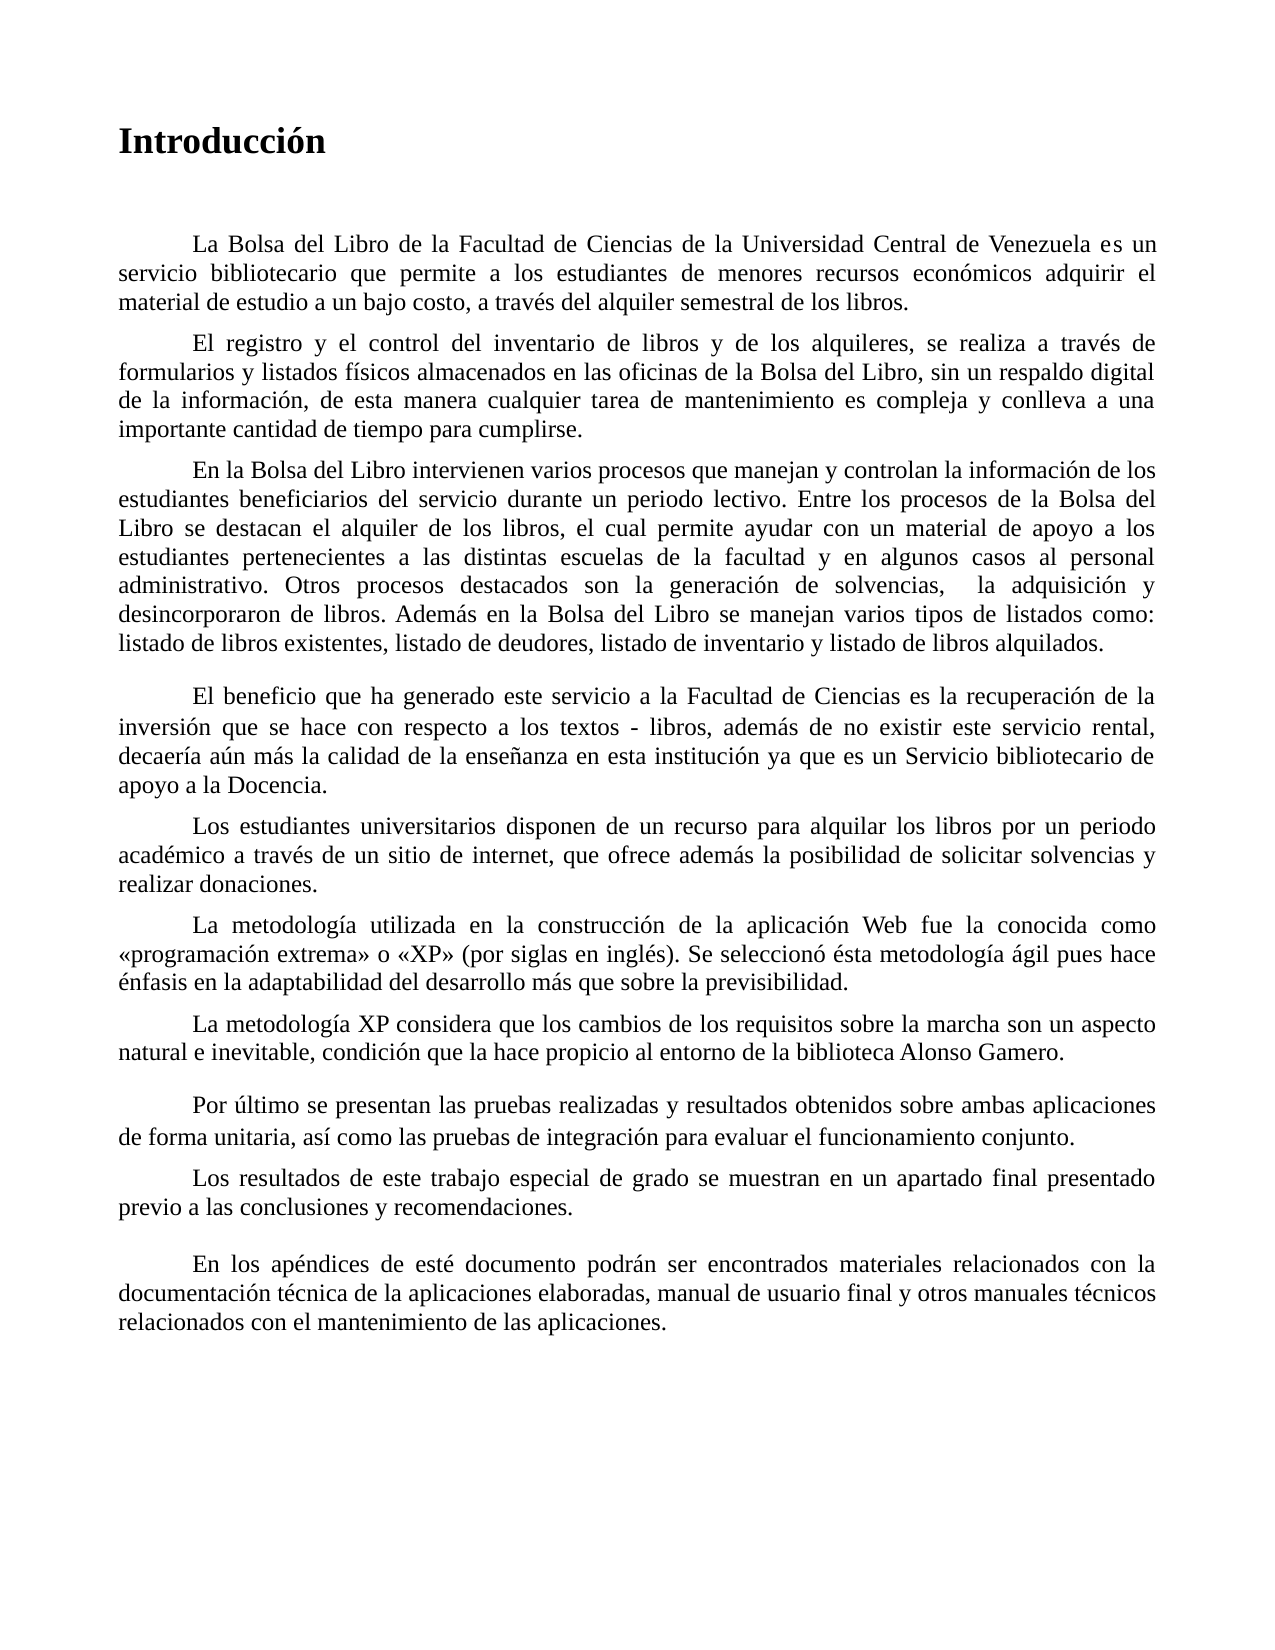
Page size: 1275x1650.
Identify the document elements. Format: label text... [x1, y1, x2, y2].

text La metodología utilizada en la construcción de la aplicación Web fue la conocida como «programación extrema» o «XP» (por siglas en inglés). Se seleccionó ésta metodología ágil pues hace énfasis en la adaptabilidad del desarrollo más que sobre la previsibilidad. [118, 910, 1157, 996]
text En la Bolsa del Libro intervienen varios procesos que manejan y controlan la información de los estudiantes beneficiarios del servicio durante un periodo lectivo. Entre los procesos de la Bolsa del Libro se destacan el alquiler de los libros, el cual permite ayudar con un material de apoyo a los estudiantes pertenecientes a las distintas escuelas de la facultad y en algunos casos al personal administrativo. Otros procesos destacados son la generación de solvencias, la adquisición y desincorporaron de libros. Además en la Bolsa del Libro se manejan varios tipos de listados como: listado de libros existentes, listado de deudores, listado de inventario y listado de libros alquilados. [118, 456, 1157, 657]
text Los resultados de este trabajo especial de grado se muestran en un apartado final presentado previo a las conclusiones y recomendaciones. [118, 1163, 1157, 1221]
text Introducción [118, 118, 1157, 161]
text La Bolsa del Libro de la Facultad de Ciencias de la Universidad Central de Venezuela es un servicio bibliotecario que permite a los estudiantes de menores recursos económicos adquirir el material de estudio a un bajo costo, a través del alquiler semestral de los libros. [118, 229, 1157, 316]
text El registro y el control del inventario de libros y de los alquileres, se realiza a través de formularios y listados físicos almacenados en las oficinas de la Bolsa del Libro, sin un respaldo digital de la información, de esta manera cualquier tarea de mantenimiento es compleja y conlleva a una importante cantidad de tiempo para cumplirse. [118, 328, 1157, 443]
text El beneficio que ha generado este servicio a la Facultad de Ciencias es la recuperación de la inversión que se hace con respecto a los textos - libros, además de no existir este servicio rental, decaería aún más la calidad de la enseñanza en esta institución ya que es un Servicio bibliotecario de apoyo a la Docencia. [118, 669, 1157, 799]
text En los apéndices de esté documento podrán ser encontrados materiales relacionados con la documentación técnica de la aplicaciones elaboradas, manual de usuario final y otros manuales técnicos relacionados con el mantenimiento de las aplicaciones. [118, 1249, 1157, 1336]
text Por último se presentan las pruebas realizadas y resultados obtenidos sobre ambas aplicaciones de forma unitaria, así como las pruebas de integración para evaluar el funcionamiento conjunto. [118, 1079, 1157, 1151]
text Los estudiantes universitarios disponen de un recurso para alquilar los libros por un periodo académico a través de un sitio de internet, que ofrece además la posibilidad de solicitar solvencias y realizar donaciones. [118, 811, 1157, 897]
text La metodología XP considera que los cambios de los requisitos sobre la marcha son un aspecto natural e inevitable, condición que la hace propicio al entorno de la biblioteca Alonso Gamero. [118, 1009, 1157, 1066]
